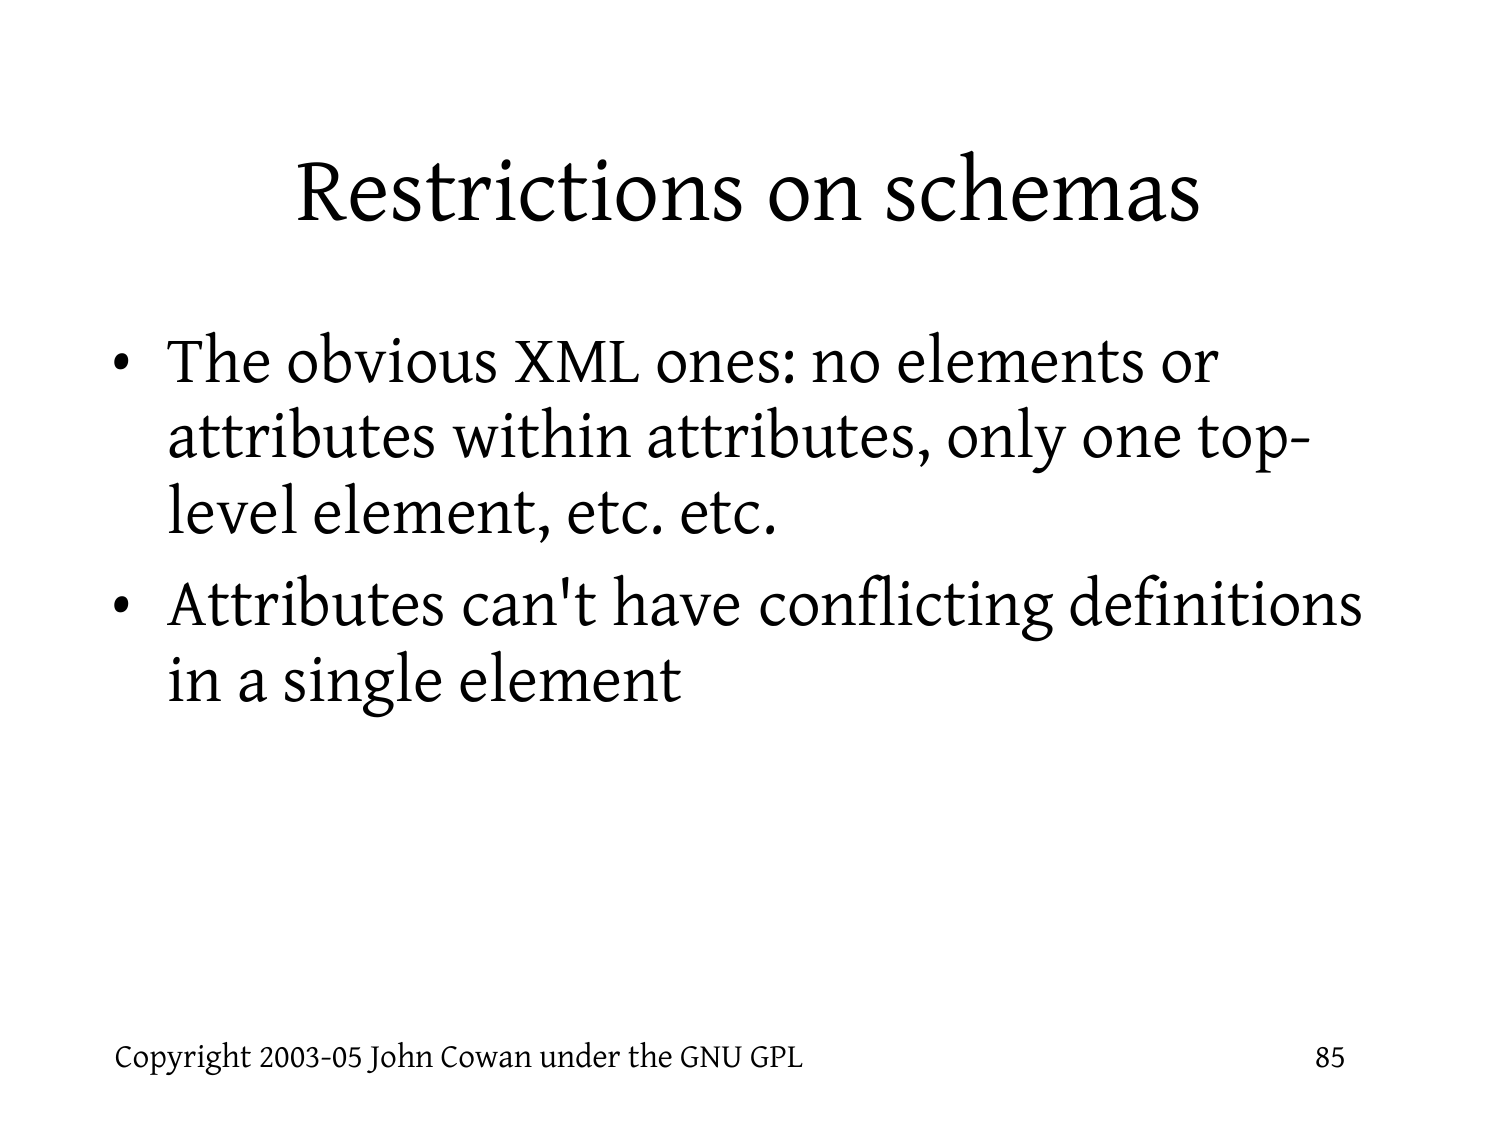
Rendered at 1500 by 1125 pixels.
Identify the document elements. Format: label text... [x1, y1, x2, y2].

title Restrictions on schemas [112, 70, 1387, 318]
list The obvious XML ones: no elements or attributes within attributes, only one top-level element, etc. etc. Attributes can't have conflicting definitions in a single element [112, 324, 1387, 1008]
